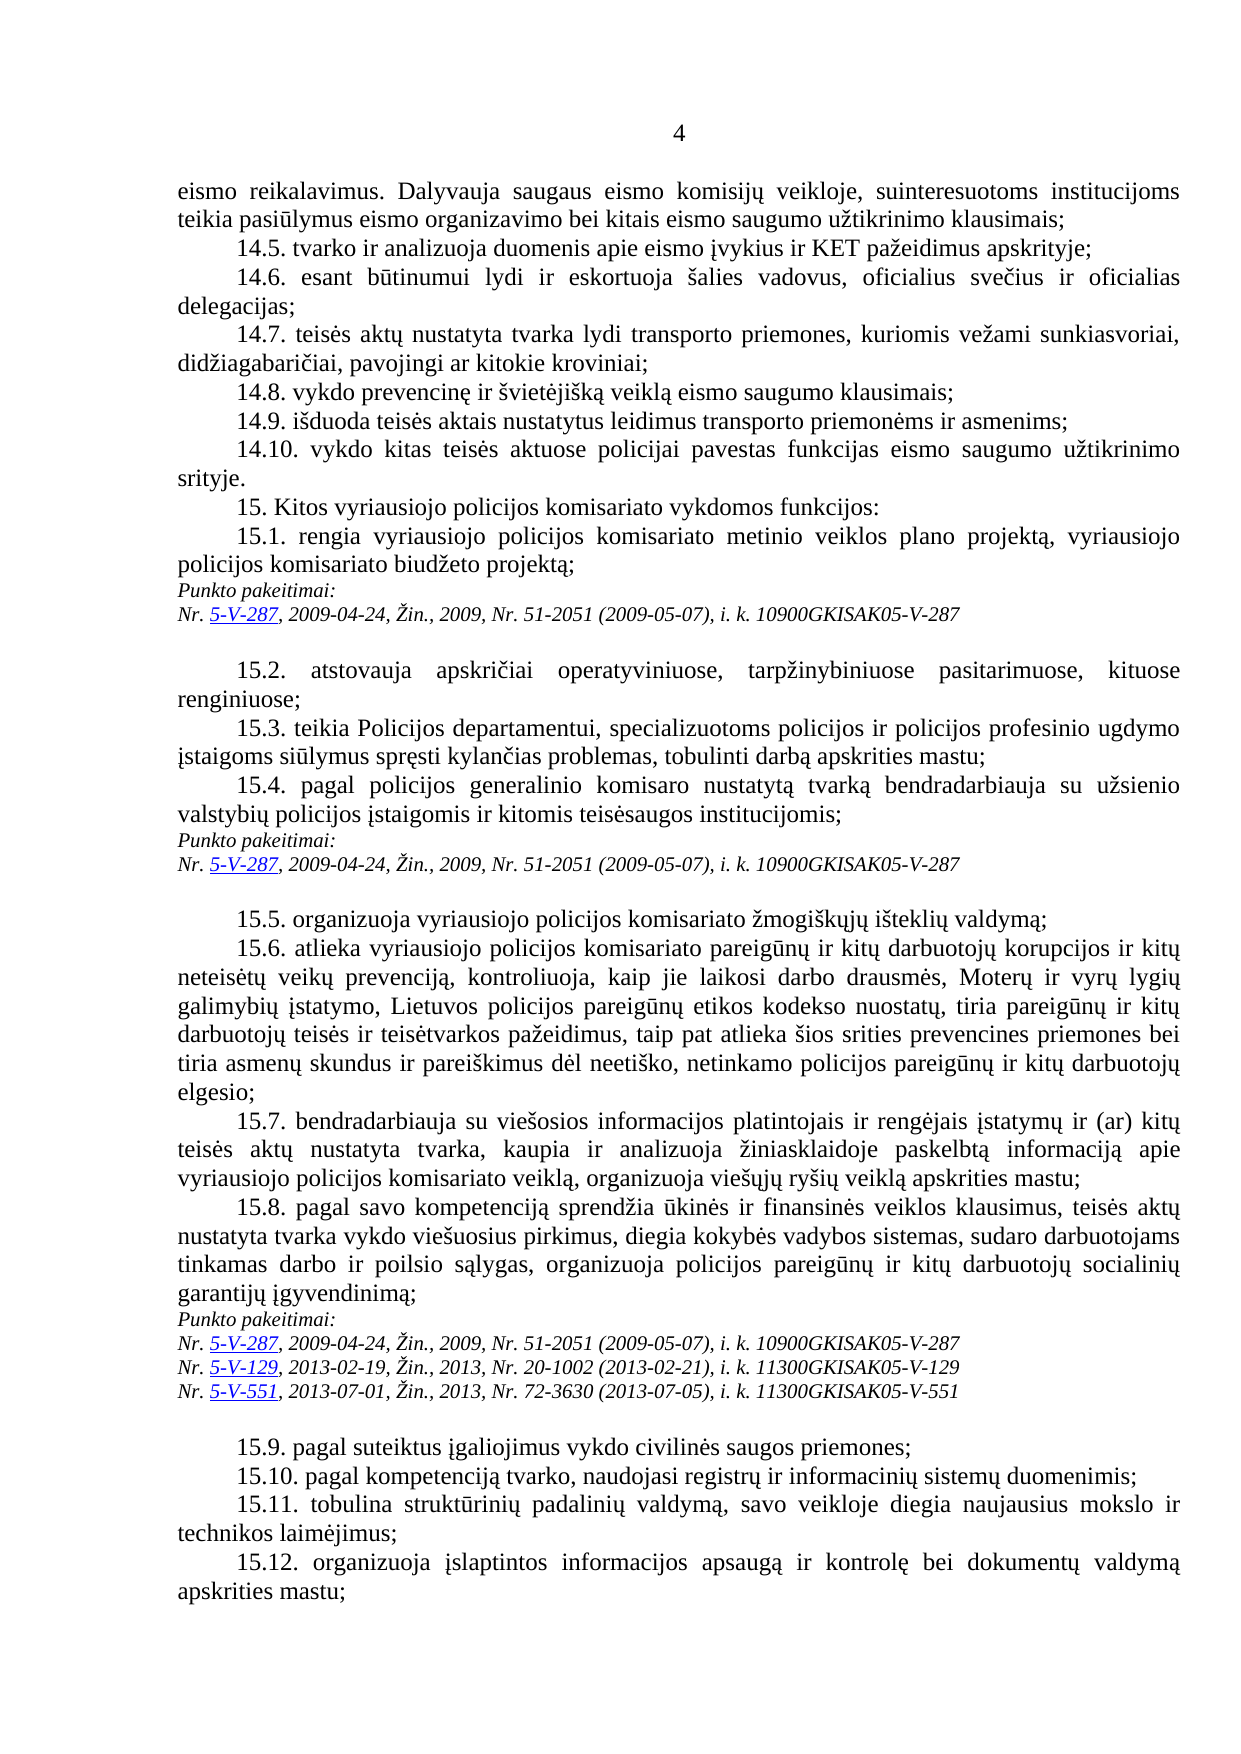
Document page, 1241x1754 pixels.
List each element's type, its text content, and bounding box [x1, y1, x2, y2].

text 15.12. organizuoja įslaptintos informacijos apsaugą ir kontrolę bei dokumentų valdymą apskrities mastu; [177, 1547, 1181, 1604]
text Punkto pakeitimai: [177, 828, 1181, 852]
text 15.8. pagal savo kompetenciją sprendžia ūkinės ir finansinės veiklos klausimus, teisės aktų nustatyta tvarka vykdo viešuosius pirkimus, diegia kokybės vadybos sistemas, sudaro darbuotojams tinkamas darbo ir poilsio sąlygas, organizuoja policijos pareigūnų ir kitų darbuotojų socialinių garantijų įgyvendinimą; [177, 1192, 1181, 1307]
text 14.8. vykdo prevencinę ir švietėjišką veiklą eismo saugumo klausimais; [177, 377, 1181, 406]
text 15.4. pagal policijos generalinio komisaro nustatytą tvarką bendradarbiauja su užsienio valstybių policijos įstaigomis ir kitomis teisėsaugos institucijomis; [177, 770, 1181, 828]
text Nr. 5-V-129, 2013-02-19, Žin., 2013, Nr. 20-1002 (2013-02-21), i. k. 11300GKISAK05-V-129 [177, 1355, 1181, 1379]
text 15.9. pagal suteiktus įgaliojimus vykdo civilinės saugos priemones; [177, 1432, 1181, 1461]
text Nr. 5-V-287, 2009-04-24, Žin., 2009, Nr. 51-2051 (2009-05-07), i. k. 10900GKISAK05-V-287 [177, 602, 1181, 626]
text 14.9. išduoda teisės aktais nustatytus leidimus transporto priemonėms ir asmenims; [177, 406, 1181, 434]
text Punkto pakeitimai: [177, 578, 1181, 602]
text 15.7. bendradarbiauja su viešosios informacijos platintojais ir rengėjais įstatymų ir (ar) kitų teisės aktų nustatyta tvarka, kaupia ir analizuoja žiniasklaidoje paskelbtą informaciją apie vyriausiojo policijos komisariato veiklą, organizuoja viešųjų ryšių veiklą apskrities mastu; [177, 1106, 1181, 1192]
text 15.10. pagal kompetenciją tvarko, naudojasi registrų ir informacinių sistemų duomenimis; [177, 1461, 1181, 1489]
text 15.11. tobulina struktūrinių padalinių valdymą, savo veikloje diegia naujausius mokslo ir technikos laimėjimus; [177, 1489, 1181, 1547]
text eismo reikalavimus. Dalyvauja saugaus eismo komisijų veikloje, suinteresuotoms institucijoms teikia pasiūlymus eismo organizavimo bei kitais eismo saugumo užtikrinimo klausimais; [177, 176, 1181, 233]
text 15.5. organizuoja vyriausiojo policijos komisariato žmogiškųjų išteklių valdymą; [177, 904, 1181, 933]
text 15.2. atstovauja apskričiai operatyviniuose, tarpžinybiniuose pasitarimuose, kituose renginiuose; [177, 655, 1181, 713]
text 14.7. teisės aktų nustatyta tvarka lydi transporto priemones, kuriomis vežami sunkiasvoriai, didžiagabaričiai, pavojingi ar kitokie kroviniai; [177, 319, 1181, 377]
text 15.6. atlieka vyriausiojo policijos komisariato pareigūnų ir kitų darbuotojų korupcijos ir kitų neteisėtų veikų prevenciją, kontroliuoja, kaip jie laikosi darbo drausmės, Moterų ir vyrų lygių galimybių įstatymo, Lietuvos policijos pareigūnų etikos kodekso nuostatų, tiria pareigūnų ir kitų darbuotojų teisės ir teisėtvarkos pažeidimus, taip pat atlieka šios srities prevencines priemones bei tiria asmenų skundus ir pareiškimus dėl neetiško, netinkamo policijos pareigūnų ir kitų darbuotojų elgesio; [177, 933, 1181, 1106]
text Nr. 5-V-287, 2009-04-24, Žin., 2009, Nr. 51-2051 (2009-05-07), i. k. 10900GKISAK05-V-287 [177, 852, 1181, 876]
text Nr. 5-V-551, 2013-07-01, Žin., 2013, Nr. 72-3630 (2013-07-05), i. k. 11300GKISAK05-V-551 [177, 1379, 1181, 1403]
text 15.3. teikia Policijos departamentui, specializuotoms policijos ir policijos profesinio ugdymo įstaigoms siūlymus spręsti kylančias problemas, tobulinti darbą apskrities mastu; [177, 713, 1181, 770]
text Nr. 5-V-287, 2009-04-24, Žin., 2009, Nr. 51-2051 (2009-05-07), i. k. 10900GKISAK05-V-287 [177, 1331, 1181, 1355]
text 14.5. tvarko ir analizuoja duomenis apie eismo įvykius ir KET pažeidimus apskrityje; [177, 233, 1181, 262]
text 15. Kitos vyriausiojo policijos komisariato vykdomos funkcijos: [177, 492, 1181, 521]
text Punkto pakeitimai: [177, 1307, 1181, 1331]
text 15.1. rengia vyriausiojo policijos komisariato metinio veiklos plano projektą, vyriausiojo policijos komisariato biudžeto projektą; [177, 521, 1181, 578]
text 14.6. esant būtinumui lydi ir eskortuoja šalies vadovus, oficialius svečius ir oficialias delegacijas; [177, 262, 1181, 319]
text 14.10. vykdo kitas teisės aktuose policijai pavestas funkcijas eismo saugumo užtikrinimo srityje. [177, 434, 1181, 492]
